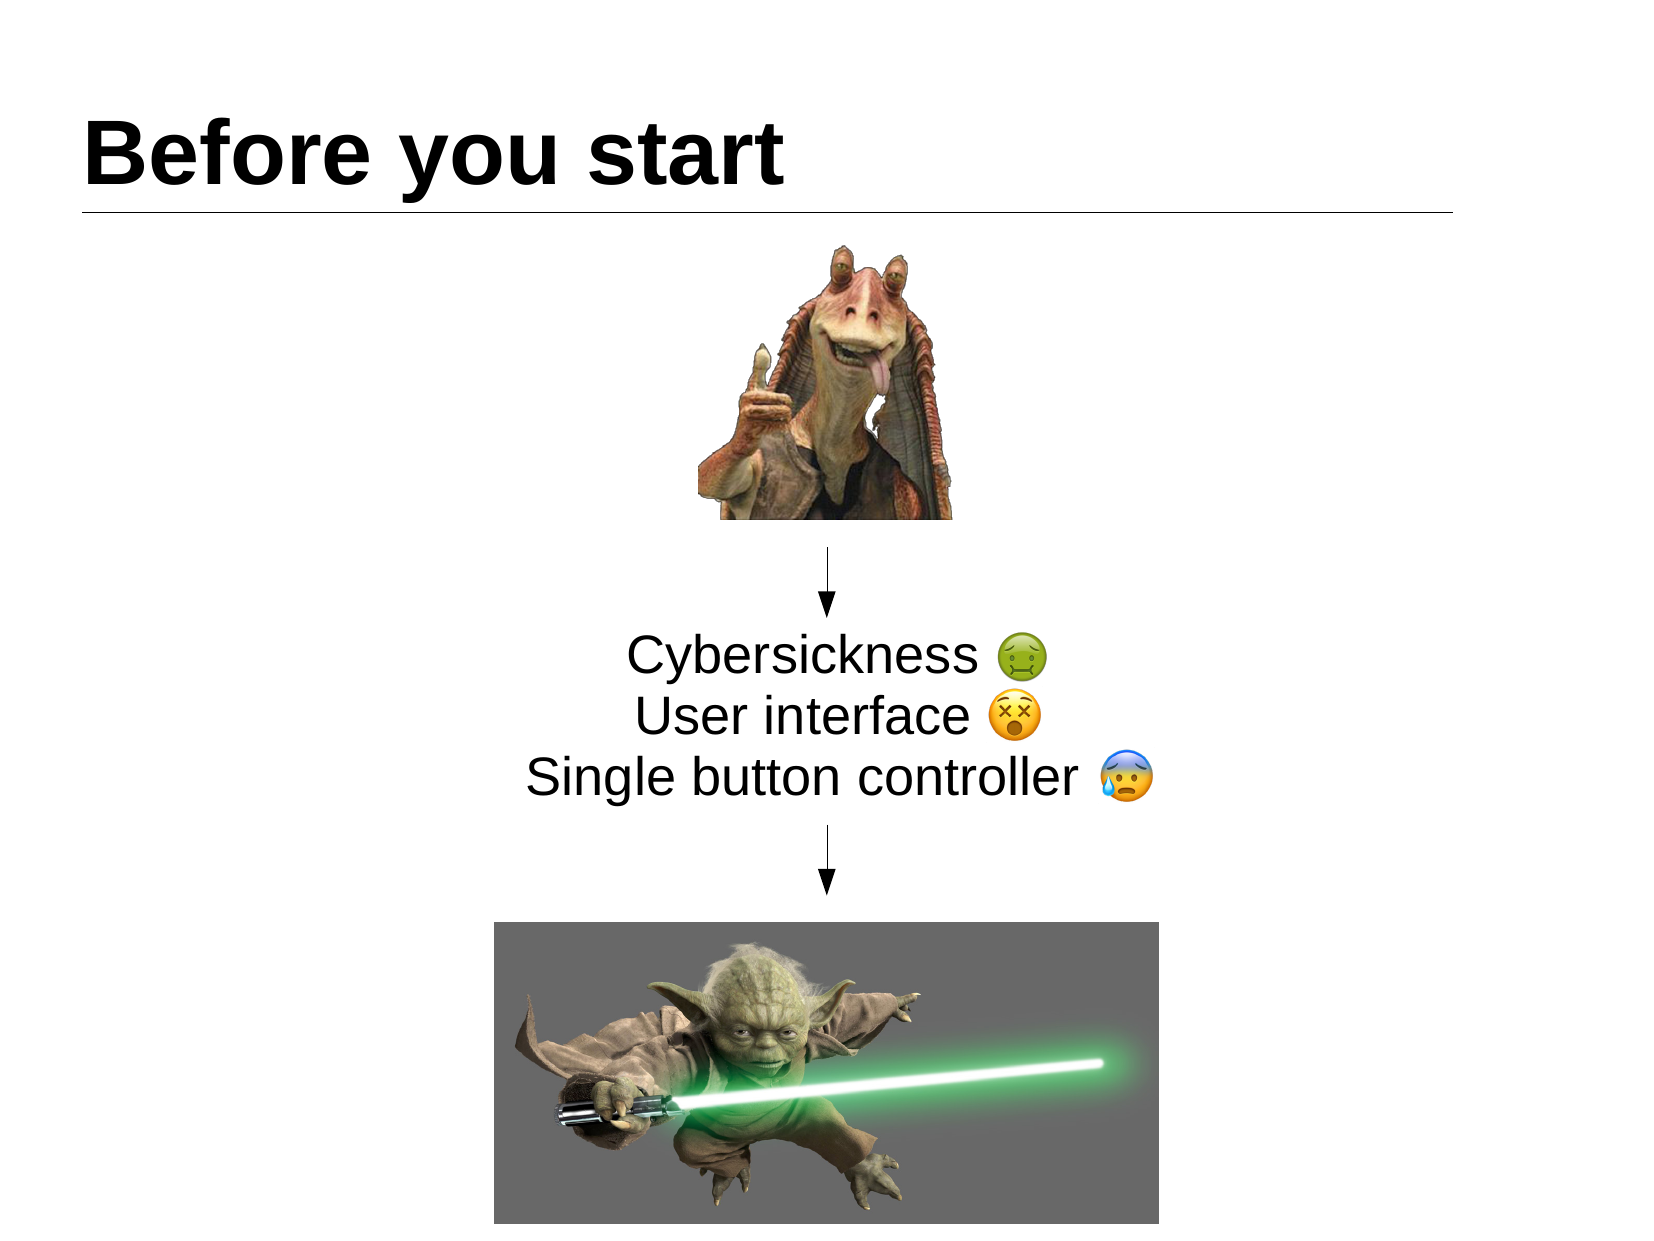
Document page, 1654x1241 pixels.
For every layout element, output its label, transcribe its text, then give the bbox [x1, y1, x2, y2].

title Cybersickness User interface Single button controller [478, 624, 1128, 807]
picture [986, 686, 1043, 743]
picture [1098, 747, 1155, 804]
picture [698, 243, 955, 521]
title Before you start [82, 49, 1571, 257]
picture [494, 922, 1159, 1224]
